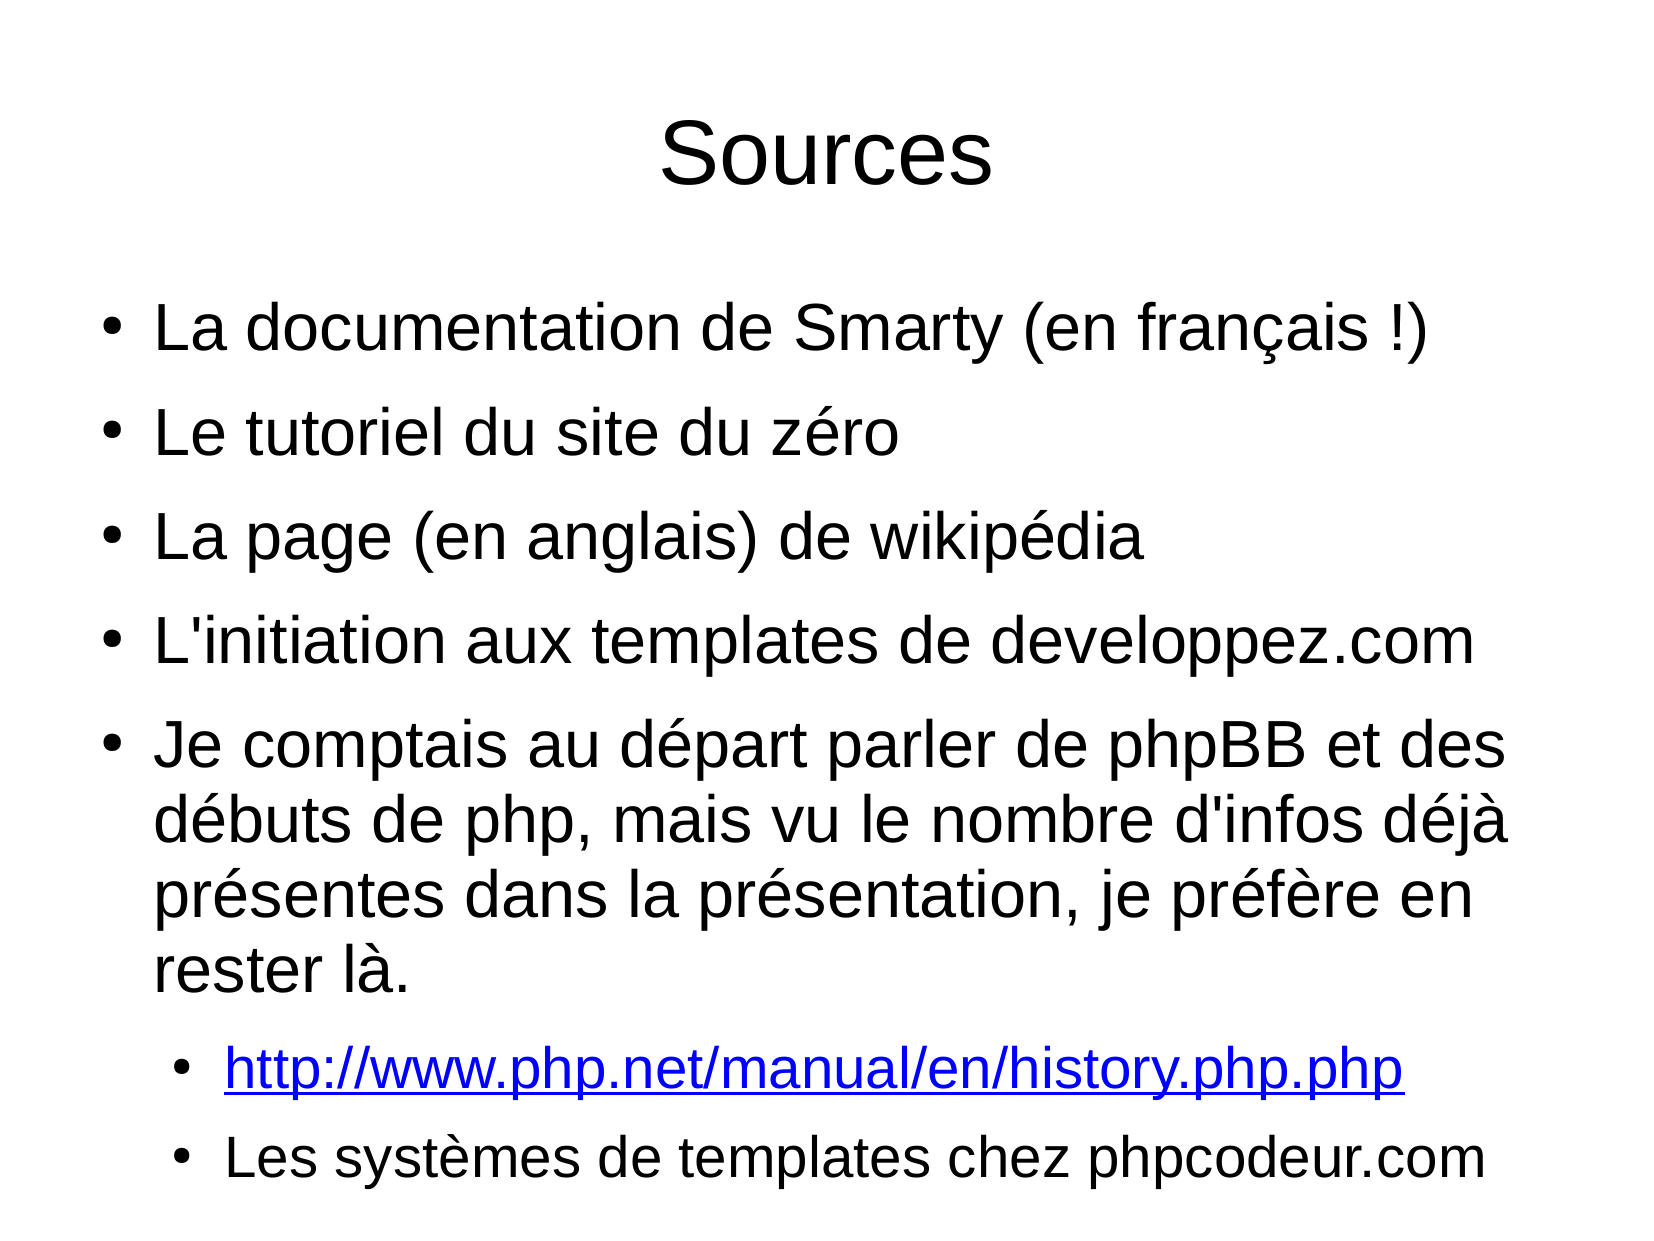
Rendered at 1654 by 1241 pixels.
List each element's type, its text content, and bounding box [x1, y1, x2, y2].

title Sources [82, 56, 1571, 250]
list La documentation de Smarty (en français !) Le tutoriel du site du zéro La page (en anglais) de wikipédia L'initiation aux templates de developpez.com Je comptais au départ parler de phpBB et des débuts de php, mais vu le nombre d'infos déjà présentes dans la présentation, je préfère en rester là. http://www.php.net/manual/en/history.php.php Les systèmes de templates chez phpcodeur.com [82, 290, 1625, 1190]
